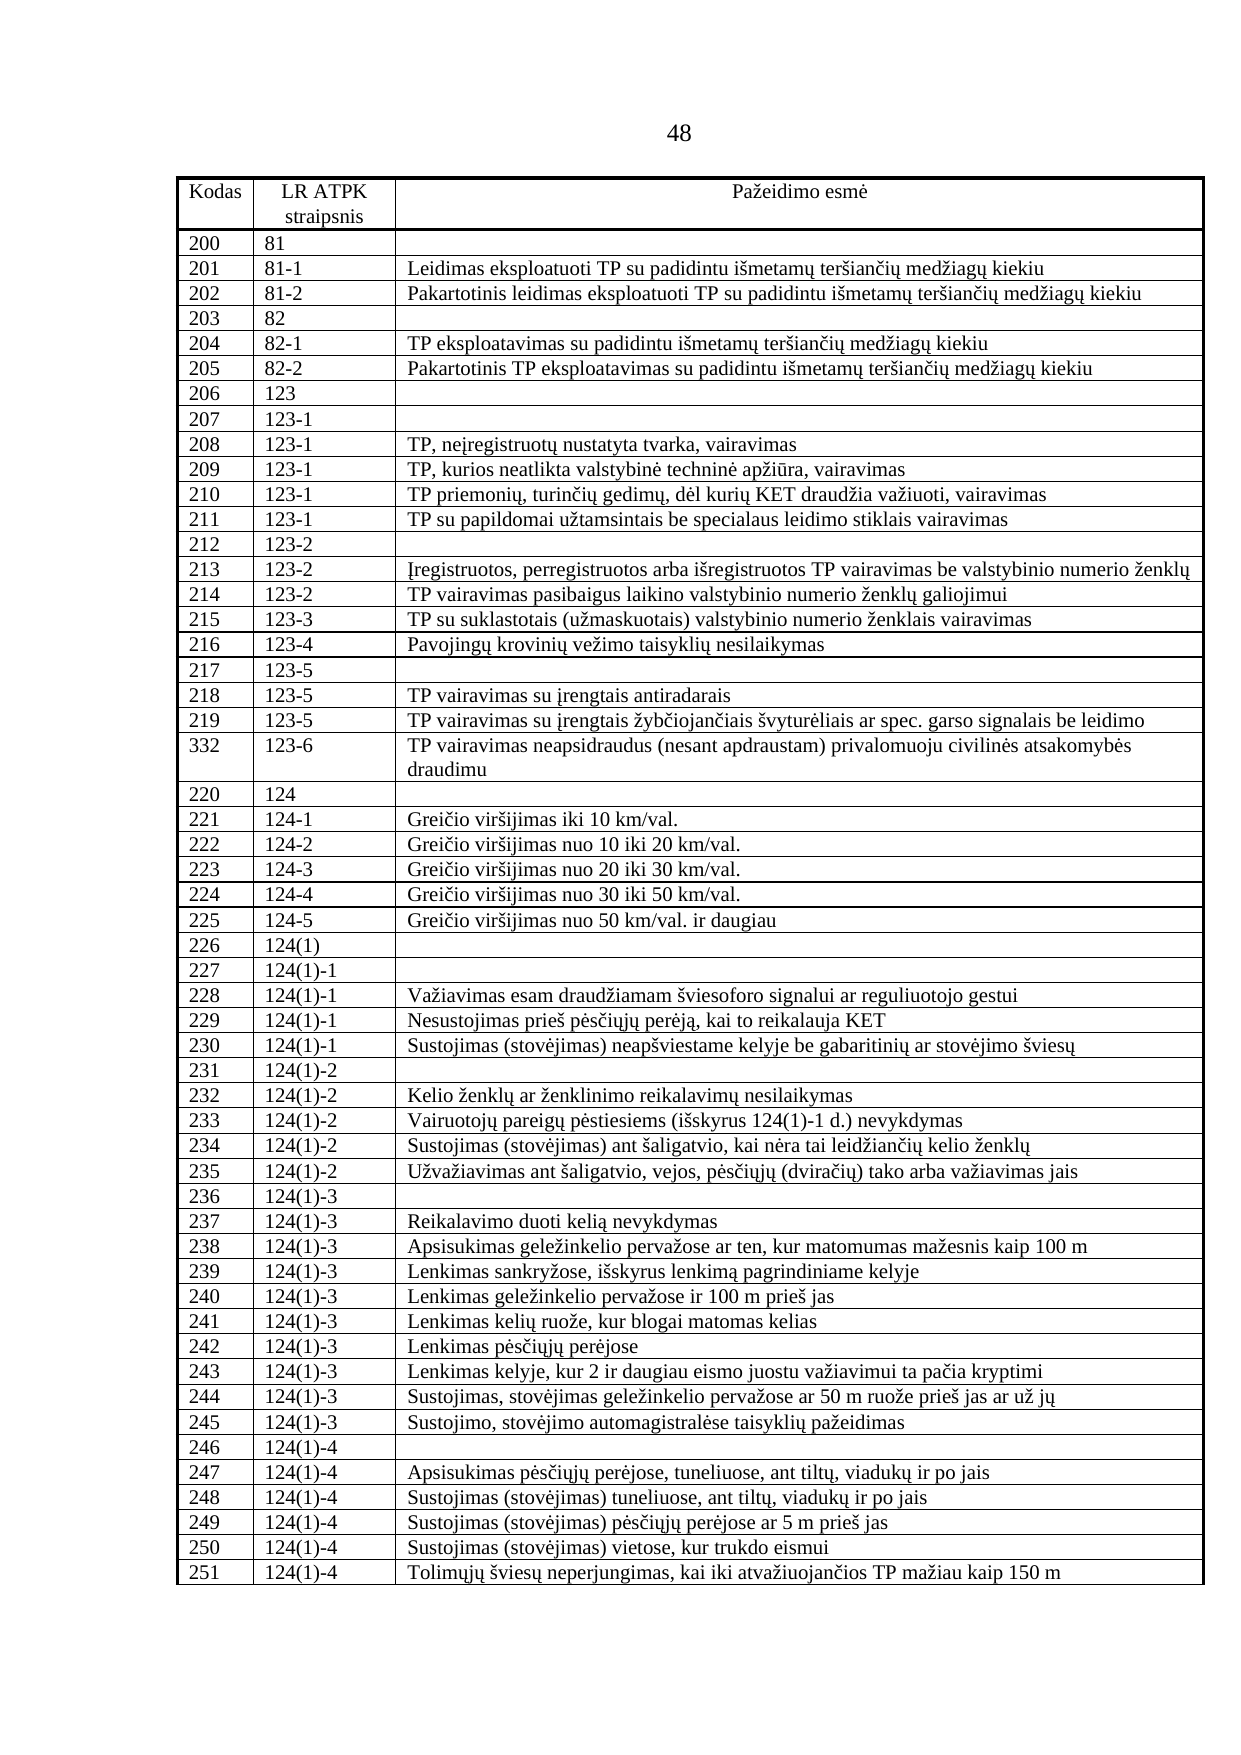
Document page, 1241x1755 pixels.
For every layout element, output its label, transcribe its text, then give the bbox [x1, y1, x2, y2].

table_cell 124(1)-3 [254, 1410, 395, 1434]
table_cell 239 [179, 1259, 253, 1283]
table_cell Apsisukimas geležinkelio pervažose ar ten, kur matomumas mažesnis kaip 100 m [396, 1234, 1202, 1258]
table_cell Vairuotojų pareigų pėstiesiems (išskyrus 124(1)-1 d.) nevykdymas [396, 1108, 1202, 1132]
table_cell 225 [179, 908, 253, 932]
table_cell 242 [179, 1334, 253, 1358]
table_cell 123-2 [254, 557, 395, 581]
table_cell Sustojimas (stovėjimas) vietose, kur trukdo eismui [396, 1535, 1202, 1559]
table_cell 123-1 [254, 406, 395, 431]
table_header Kodas [179, 180, 253, 228]
table_cell [396, 1184, 1202, 1208]
table_cell 206 [179, 381, 253, 405]
table_cell 124(1)-4 [254, 1510, 395, 1534]
table_cell 124(1)-3 [254, 1359, 395, 1383]
table_cell 124-2 [254, 832, 395, 856]
table_cell 123-5 [254, 683, 395, 707]
table_cell Sustojimas (stovėjimas) ant šaligatvio, kai nėra tai leidžiančių kelio ženklų [396, 1134, 1202, 1157]
table_cell [396, 782, 1202, 806]
table_cell Važiavimas esam draudžiamam šviesoforo signalui ar reguliuotojo gestui [396, 983, 1202, 1007]
table_cell 124(1)-3 [254, 1284, 395, 1308]
table_cell Greičio viršijimas nuo 20 iki 30 km/val. [396, 857, 1202, 881]
table_cell 123-5 [254, 708, 395, 732]
table_cell 123-2 [254, 532, 395, 556]
table_cell [396, 381, 1202, 405]
table_cell [396, 933, 1202, 957]
table_cell Sustojimo, stovėjimo automagistralėse taisyklių pažeidimas [396, 1410, 1202, 1434]
table_cell TP vairavimas su įrengtais žybčiojančiais švyturėliais ar spec. garso signalais be leidimo [396, 708, 1202, 732]
table_cell 236 [179, 1184, 253, 1208]
table_cell 124(1)-1 [254, 1008, 395, 1032]
table_cell 231 [179, 1058, 253, 1082]
table_cell 234 [179, 1134, 253, 1157]
table_cell 213 [179, 557, 253, 581]
table_cell 235 [179, 1159, 253, 1183]
table_cell 203 [179, 306, 253, 330]
table_cell 82-2 [254, 356, 395, 380]
table_cell [396, 1435, 1202, 1459]
table_cell 250 [179, 1535, 253, 1559]
table_cell 241 [179, 1309, 253, 1333]
table_cell TP eksploatavimas su padidintu išmetamų teršiančių medžiagų kiekiu [396, 331, 1202, 355]
table_cell Reikalavimo duoti kelią nevykdymas [396, 1209, 1202, 1233]
table_cell 237 [179, 1209, 253, 1233]
table_cell 124-5 [254, 908, 395, 932]
table_cell TP vairavimas su įrengtais antiradarais [396, 683, 1202, 707]
table_cell 124(1)-1 [254, 983, 395, 1007]
table_cell Kelio ženklų ar ženklinimo reikalavimų nesilaikymas [396, 1083, 1202, 1107]
table_cell 124(1)-3 [254, 1309, 395, 1333]
table_cell Lenkimas geležinkelio pervažose ir 100 m prieš jas [396, 1284, 1202, 1308]
table_cell 124(1)-3 [254, 1184, 395, 1208]
table_cell 123-2 [254, 582, 395, 606]
table_cell 124(1)-1 [254, 1033, 395, 1057]
table_cell [396, 958, 1202, 982]
table_cell 123-6 [254, 733, 395, 781]
table_cell 215 [179, 607, 253, 631]
table_cell 205 [179, 356, 253, 380]
table_cell 124(1)-2 [254, 1058, 395, 1082]
table_cell Sustojimas, stovėjimas geležinkelio pervažose ar 50 m ruože prieš jas ar už jų [396, 1385, 1202, 1408]
table_cell 332 [179, 733, 253, 781]
table_cell 82-1 [254, 331, 395, 355]
table_cell 123-4 [254, 633, 395, 656]
table_cell Sustojimas (stovėjimas) neapšviestame kelyje be gabaritinių ar stovėjimo šviesų [396, 1033, 1202, 1057]
table_cell Lenkimas kelyje, kur 2 ir daugiau eismo juostu važiavimui ta pačia kryptimi [396, 1359, 1202, 1383]
table_cell 81-2 [254, 281, 395, 305]
table_header Pažeidimo esmė [396, 180, 1202, 228]
table_cell TP, neįregistruotų nustatyta tvarka, vairavimas [396, 432, 1202, 456]
table_cell 81-1 [254, 256, 395, 280]
table_cell Užvažiavimas ant šaligatvio, vejos, pėsčiųjų (dviračių) tako arba važiavimas jais [396, 1159, 1202, 1183]
table_cell Sustojimas (stovėjimas) pėsčiųjų perėjose ar 5 m prieš jas [396, 1510, 1202, 1534]
table_cell 210 [179, 482, 253, 506]
table_header LR ATPK straipsnis [254, 180, 395, 228]
table_cell [396, 532, 1202, 556]
table_cell 123-5 [254, 658, 395, 682]
table_cell 124(1)-4 [254, 1485, 395, 1509]
table_cell 124(1)-3 [254, 1334, 395, 1358]
table_cell 214 [179, 582, 253, 606]
table_cell 226 [179, 933, 253, 957]
table_cell 218 [179, 683, 253, 707]
table_cell Pakartotinis leidimas eksploatuoti TP su padidintu išmetamų teršiančių medžiagų kiekiu [396, 281, 1202, 305]
table_cell 243 [179, 1359, 253, 1383]
table_cell 124(1)-4 [254, 1560, 395, 1584]
table_cell 124(1)-2 [254, 1134, 395, 1157]
table_cell Pavojingų krovinių vežimo taisyklių nesilaikymas [396, 633, 1202, 656]
table_cell Greičio viršijimas nuo 50 km/val. ir daugiau [396, 908, 1202, 932]
table_cell [396, 306, 1202, 330]
table_cell 124(1)-2 [254, 1108, 395, 1132]
table_cell 204 [179, 331, 253, 355]
table_cell Tolimųjų šviesų neperjungimas, kai iki atvažiuojančios TP mažiau kaip 150 m [396, 1560, 1202, 1584]
table_cell 124(1)-4 [254, 1435, 395, 1459]
table_cell Sustojimas (stovėjimas) tuneliuose, ant tiltų, viadukų ir po jais [396, 1485, 1202, 1509]
table_cell 124-4 [254, 883, 395, 906]
table_cell 238 [179, 1234, 253, 1258]
table_cell 217 [179, 658, 253, 682]
table_cell 123 [254, 381, 395, 405]
table_cell 124(1)-1 [254, 958, 395, 982]
table_cell 123-1 [254, 432, 395, 456]
table_cell 82 [254, 306, 395, 330]
table_cell 248 [179, 1485, 253, 1509]
table_cell 232 [179, 1083, 253, 1107]
table_cell 124-1 [254, 807, 395, 831]
table_cell Apsisukimas pėsčiųjų perėjose, tuneliuose, ant tiltų, viadukų ir po jais [396, 1460, 1202, 1484]
table_cell 244 [179, 1385, 253, 1408]
table_cell 202 [179, 281, 253, 305]
table_cell 247 [179, 1460, 253, 1484]
table_cell Lenkimas pėsčiųjų perėjose [396, 1334, 1202, 1358]
table_cell Pakartotinis TP eksploatavimas su padidintu išmetamų teršiančių medžiagų kiekiu [396, 356, 1202, 380]
table_cell 124(1)-3 [254, 1385, 395, 1408]
table_cell 200 [179, 231, 253, 255]
table_cell 233 [179, 1108, 253, 1132]
table_cell 223 [179, 857, 253, 881]
table_cell 124(1)-2 [254, 1083, 395, 1107]
table_cell Įregistruotos, perregistruotos arba išregistruotos TP vairavimas be valstybinio numerio ženklų [396, 557, 1202, 581]
table_cell 222 [179, 832, 253, 856]
table_cell 209 [179, 457, 253, 481]
table_cell [396, 406, 1202, 431]
table_cell 228 [179, 983, 253, 1007]
table_cell 211 [179, 507, 253, 531]
table_cell [396, 231, 1202, 255]
table_cell 208 [179, 432, 253, 456]
table_cell 124(1)-3 [254, 1209, 395, 1233]
table_cell Lenkimas sankryžose, išskyrus lenkimą pagrindiniame kelyje [396, 1259, 1202, 1283]
table_cell Leidimas eksploatuoti TP su padidintu išmetamų teršiančių medžiagų kiekiu [396, 256, 1202, 280]
table_cell 124(1)-3 [254, 1259, 395, 1283]
table_cell 123-3 [254, 607, 395, 631]
table_cell 124(1)-4 [254, 1535, 395, 1559]
table_cell 207 [179, 406, 253, 431]
table_cell 124(1)-2 [254, 1159, 395, 1183]
table_cell Lenkimas kelių ruože, kur blogai matomas kelias [396, 1309, 1202, 1333]
table_cell TP priemonių, turinčių gedimų, dėl kurių KET draudžia važiuoti, vairavimas [396, 482, 1202, 506]
table_cell 124(1)-4 [254, 1460, 395, 1484]
table_cell [396, 658, 1202, 682]
table_cell 220 [179, 782, 253, 806]
table_cell Greičio viršijimas nuo 10 iki 20 km/val. [396, 832, 1202, 856]
table_cell 124 [254, 782, 395, 806]
table_cell 123-1 [254, 457, 395, 481]
table_cell 249 [179, 1510, 253, 1534]
table_cell Greičio viršijimas nuo 30 iki 50 km/val. [396, 883, 1202, 906]
table_cell 124(1)-3 [254, 1234, 395, 1258]
table_cell [396, 1058, 1202, 1082]
table_cell TP vairavimas pasibaigus laikino valstybinio numerio ženklų galiojimui [396, 582, 1202, 606]
table_cell 221 [179, 807, 253, 831]
table_cell 240 [179, 1284, 253, 1308]
table_cell TP vairavimas neapsidraudus (nesant apdraustam) privalomuoju civilinės atsakomybės draudimu [396, 733, 1202, 781]
table_cell 230 [179, 1033, 253, 1057]
table_cell 124(1) [254, 933, 395, 957]
table_cell 246 [179, 1435, 253, 1459]
table_cell 212 [179, 532, 253, 556]
table_cell TP su papildomai užtamsintais be specialaus leidimo stiklais vairavimas [396, 507, 1202, 531]
table_cell 251 [179, 1560, 253, 1584]
table_cell 124-3 [254, 857, 395, 881]
table_cell 227 [179, 958, 253, 982]
table_cell Greičio viršijimas iki 10 km/val. [396, 807, 1202, 831]
table_cell 123-1 [254, 507, 395, 531]
table_cell 229 [179, 1008, 253, 1032]
table_cell Nesustojimas prieš pėsčiųjų perėją, kai to reikalauja KET [396, 1008, 1202, 1032]
table_cell 224 [179, 883, 253, 906]
table_cell 201 [179, 256, 253, 280]
table_cell 216 [179, 633, 253, 656]
table_cell 245 [179, 1410, 253, 1434]
table_cell 81 [254, 231, 395, 255]
table_cell 219 [179, 708, 253, 732]
table_cell TP su suklastotais (užmaskuotais) valstybinio numerio ženklais vairavimas [396, 607, 1202, 631]
table_cell 123-1 [254, 482, 395, 506]
table_cell TP, kurios neatlikta valstybinė techninė apžiūra, vairavimas [396, 457, 1202, 481]
